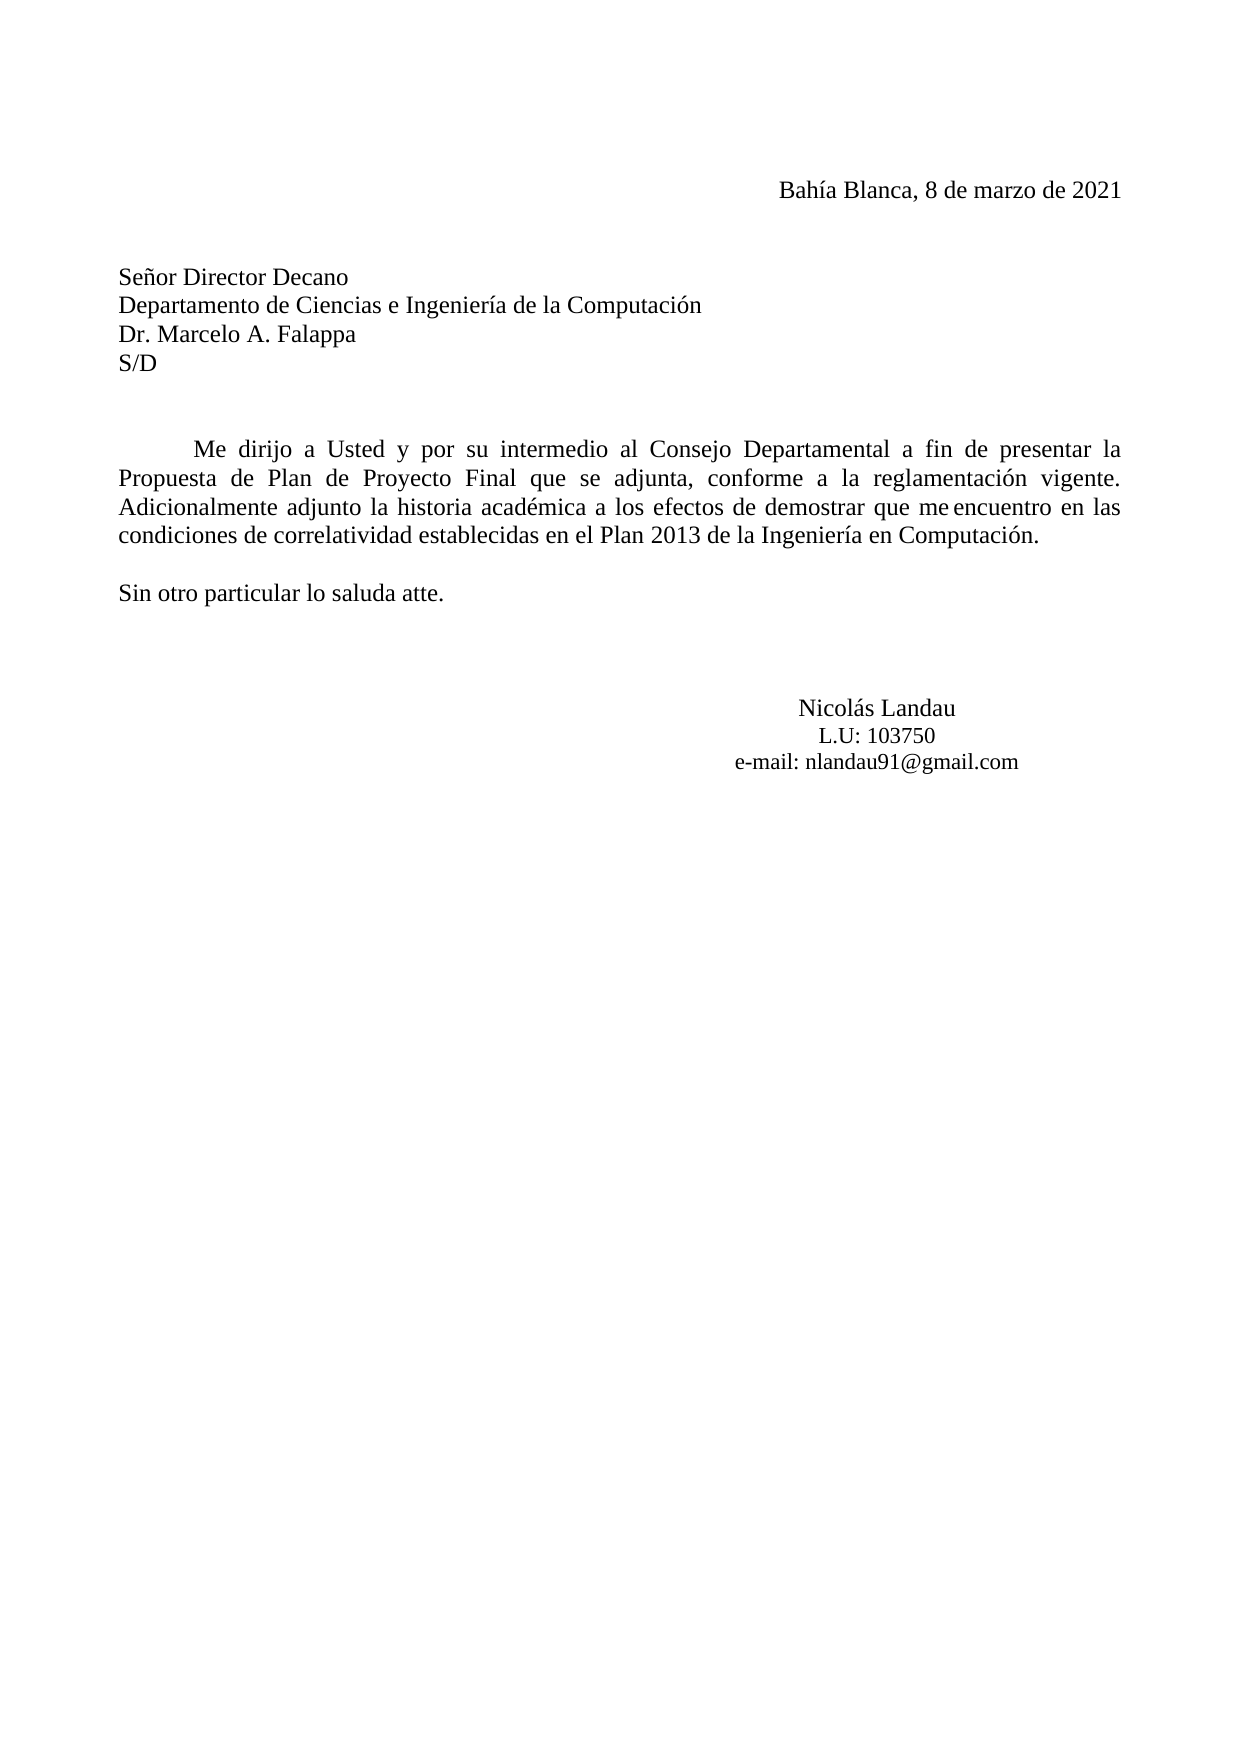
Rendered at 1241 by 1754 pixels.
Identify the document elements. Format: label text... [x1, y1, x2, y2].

text Departamento de Ciencias e Ingeniería de la Computación [118, 291, 1122, 319]
text S/D [118, 348, 1122, 377]
text Nicolás Landau [118, 693, 1122, 722]
text Me dirijo a Usted y por su intermedio al Consejo Departamental a fin de presentar la Propuesta de Plan de Proyecto Final que se adjunta, conforme a la reglamentación vigente. Adicionalmente adjunto la historia académica a los efectos de demostrar que me encuentro en las condiciones de correlatividad establecidas en el Plan 2013 de la Ingeniería en Computación. [118, 434, 1122, 549]
text Sin otro particular lo saluda atte. [118, 578, 1122, 607]
text Señor Director Decano [118, 262, 1122, 291]
text Bahía Blanca, 8 de marzo de 2021 [118, 176, 1122, 204]
text L.U: 103750 [118, 722, 1122, 748]
text Dr. Marcelo A. Falappa [118, 319, 1122, 348]
text e-mail: nlandau91@gmail.com [118, 748, 1122, 774]
